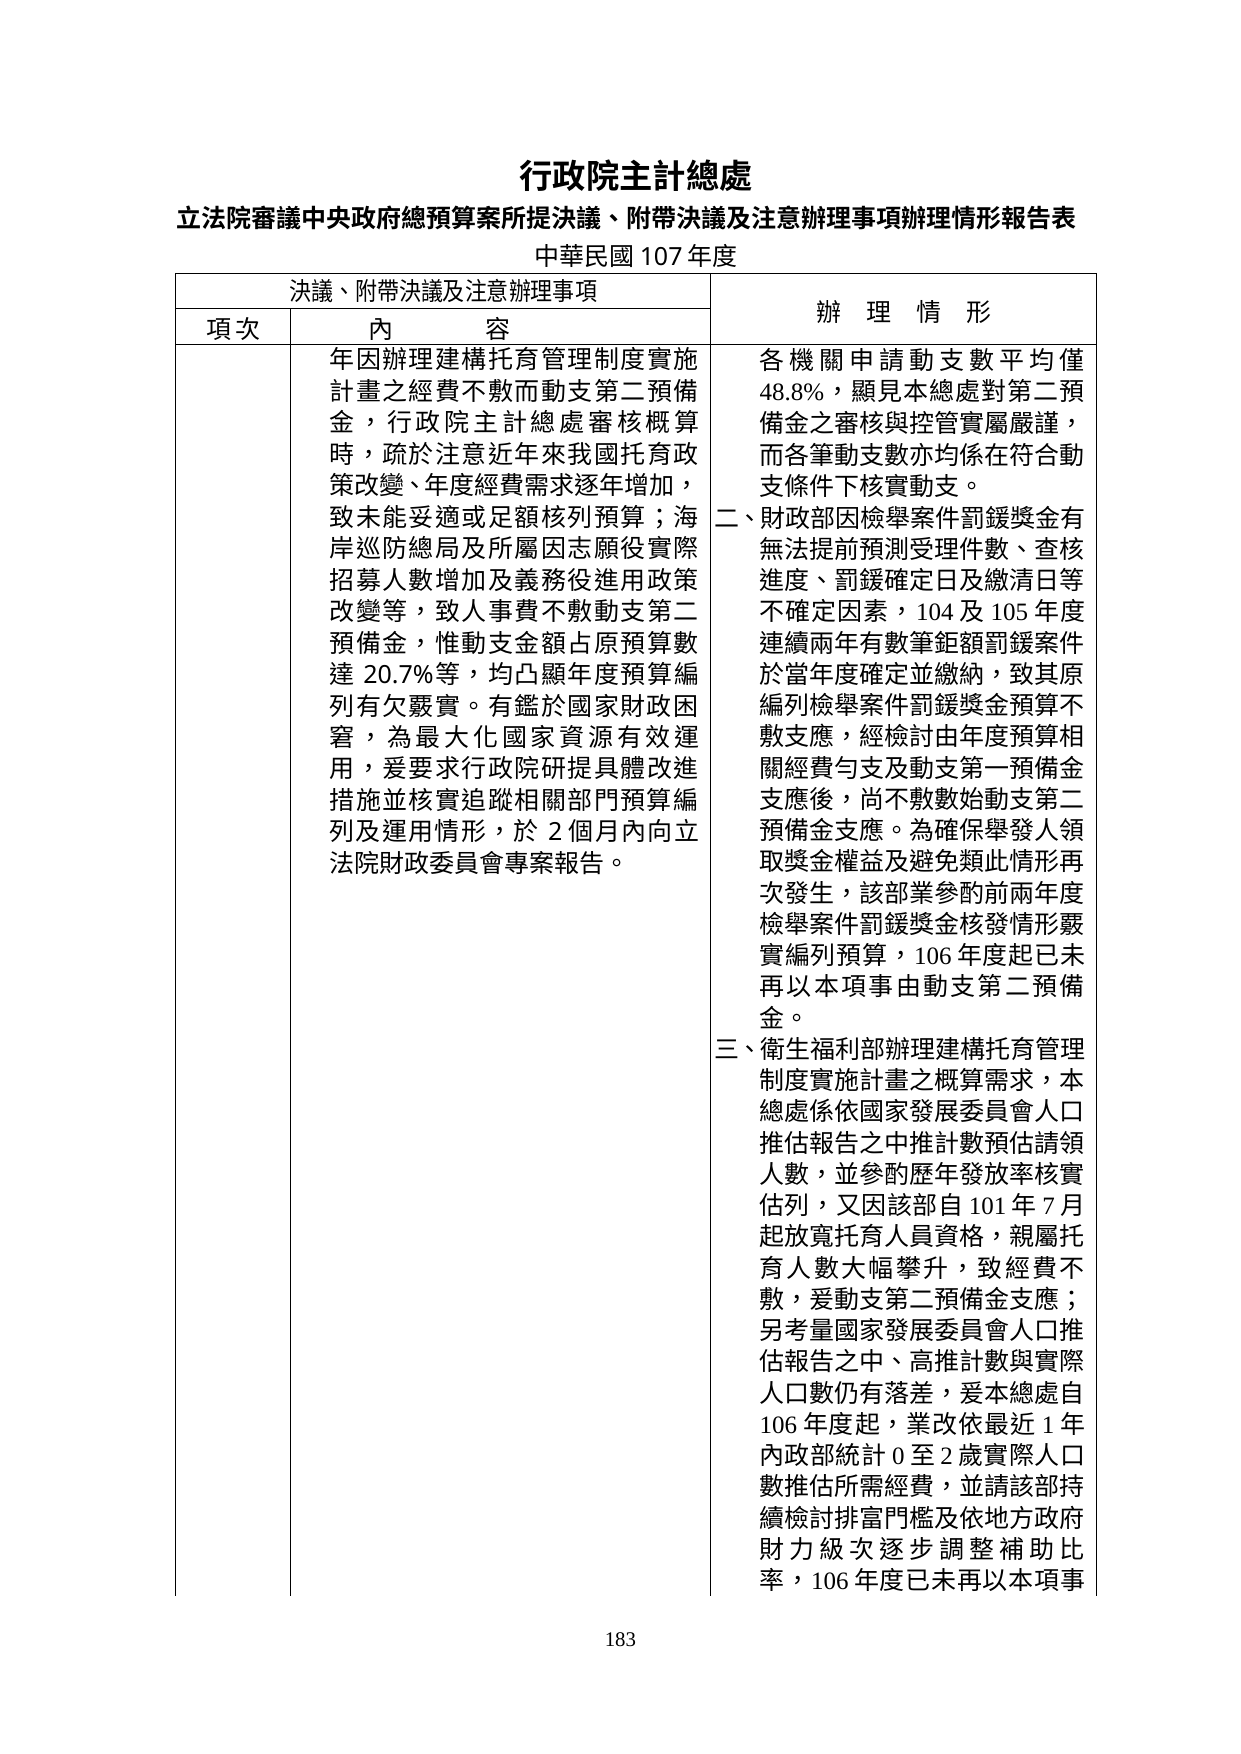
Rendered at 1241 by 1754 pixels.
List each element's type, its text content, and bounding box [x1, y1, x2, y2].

table_cell 各機關申請動支數平均僅48.8%，顯見本總處對第二預備金之審核與控管實屬嚴謹，而各筆動支數亦均係在符合動支條件下核實動支。 二、財政部因檢舉案件罰鍰獎金有無法提前預測受理件數、查核進度、罰鍰確定日及繳清日等不確定因素，104及105年度連續兩年有數筆鉅額罰鍰案件於當年度確定並繳納，致其原編列檢舉案件罰鍰獎金預算不敷支應，經檢討由年度預算相關經費勻支及動支第一預備金支應後，尚不敷數始動支第二預備金支應。為確保舉發人領取獎金權益及避免類此情形再次發生，該部業參酌前兩年度檢舉案件罰鍰獎金核發情形覈實編列預算，106年度起已未再以本項事由動支第二預備金。 三、衛生福利部辦理建構托育管理制度實施計畫之概算需求，本總處係依國家發展委員會人口推估報告之中推計數預估請領人數，並參酌歷年發放率核實估列，又因該部自101年7月起放寬托育人員資格，親屬托育人數大幅攀升，致經費不敷，爰動支第二預備金支應；另考量國家發展委員會人口推估報告之中、高推計數與實際人口數仍有落差，爰本總處自106年度起，業改依最近1年內政部統計0至2歲實際人口數推估所需經費，並請該部持續檢討排富門檻及依地方政府財力級次逐步調整補助比率，106年度已未再以本項事 [711, 345, 1096, 1596]
table_cell 年因辦理建構托育管理制度實施計畫之經費不敷而動支第二預備金，行政院主計總處審核概算時，疏於注意近年來我國托育政策改變、年度經費需求逐年增加，致未能妥適或足額核列預算；海岸巡防總局及所屬因志願役實際招募人數增加及義務役進用政策改變等，致人事費不敷動支第二預備金，惟動支金額占原預算數達 20.7%等，均凸顯年度預算編列有欠覈實。有鑑於國家財政困窘，為最大化國家資源有效運用，爰要求行政院研提具體改進措施並核實追蹤相關部門預算編列及運用情形，於 2個月內向立法院財政委員會專案報告。 [291, 345, 710, 1596]
table_cell 決議、附帶決議及注意辦理事項 [176, 274, 710, 308]
table_cell 內 容 [291, 309, 710, 344]
table_cell 項次 [176, 309, 290, 344]
table_cell 辦理情形 [711, 274, 1096, 344]
table_header 行政院主計總處 立法院審議中央政府總預算案所提決議、附帶決議及注意辦理事項辦理情形報告表 中華民國107年度 [175, 150, 1096, 273]
table_cell [176, 345, 290, 1596]
